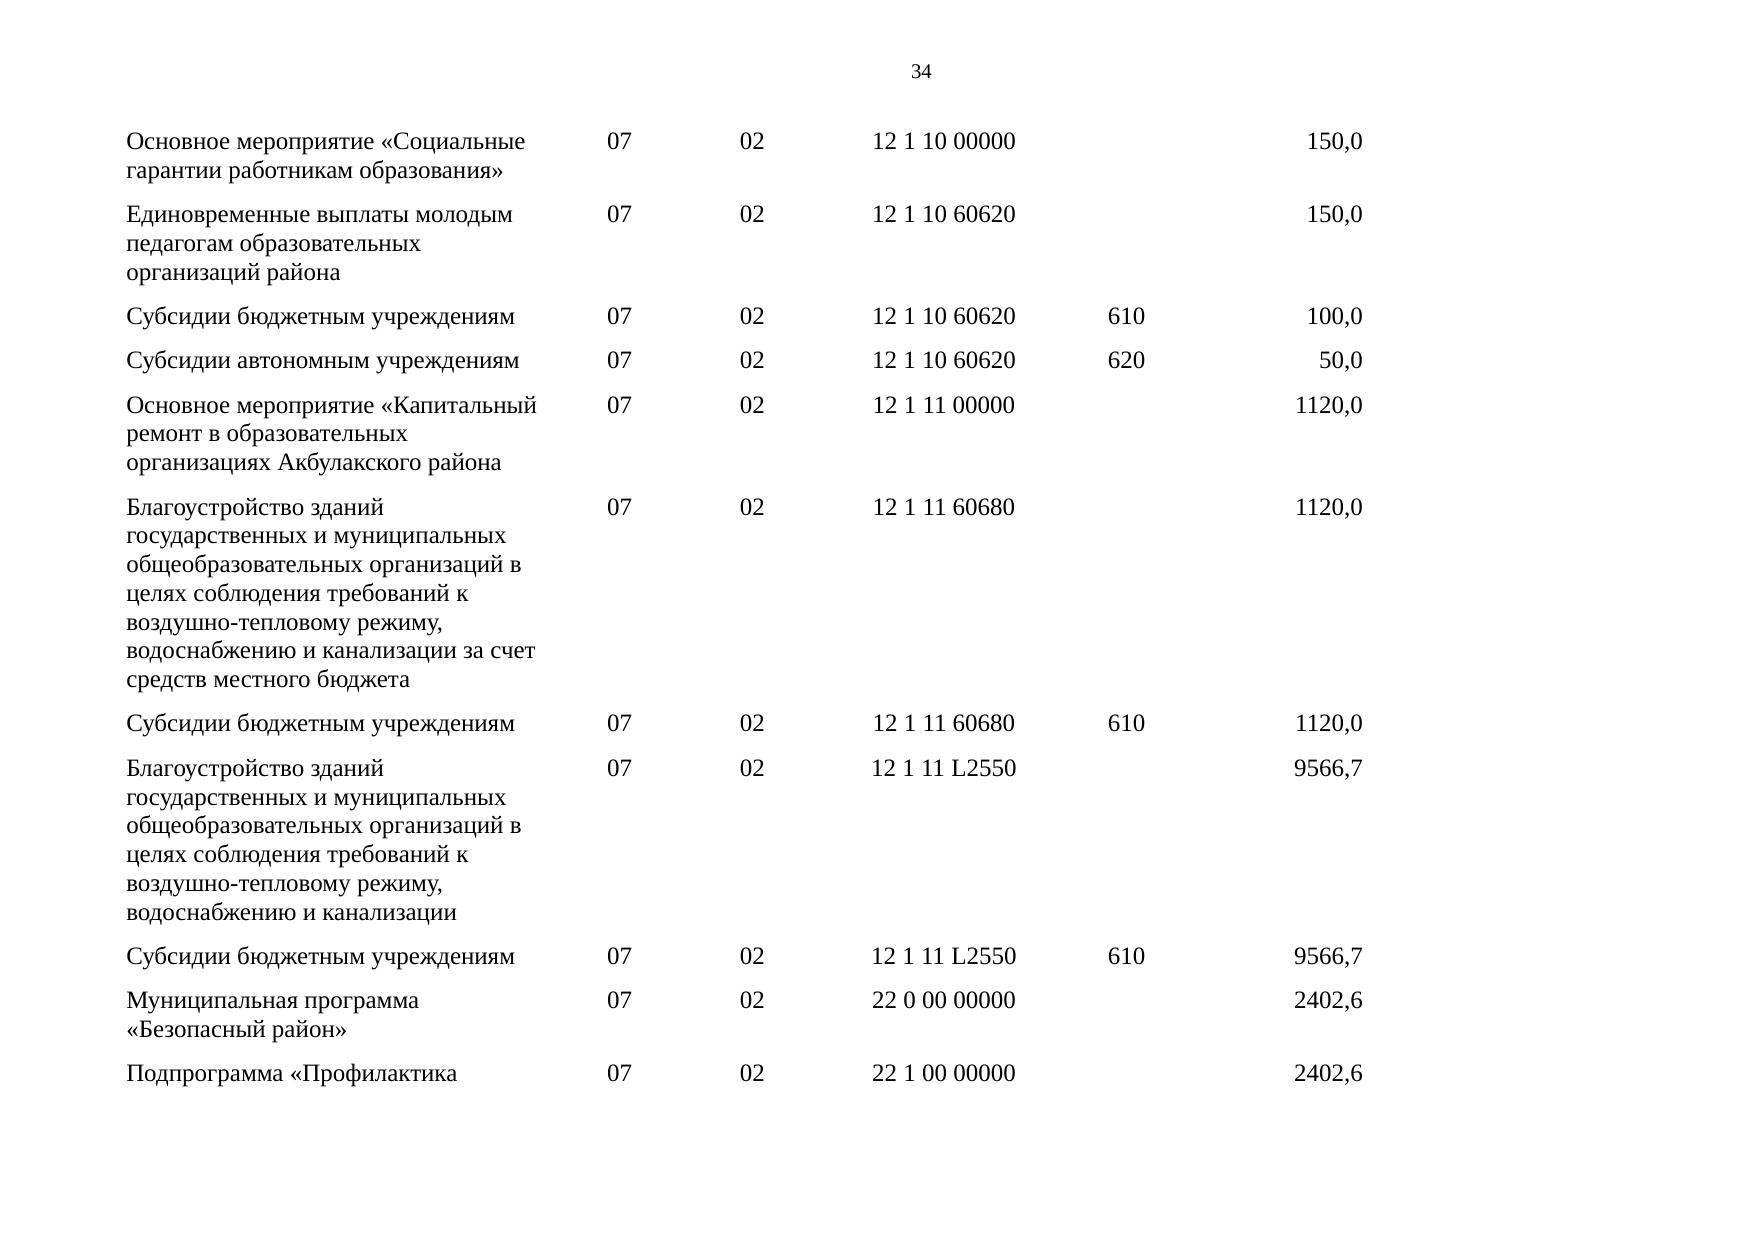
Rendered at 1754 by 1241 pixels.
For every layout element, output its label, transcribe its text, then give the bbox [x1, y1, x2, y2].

table_cell [1725, 382, 1729, 484]
table_cell 07 [560, 118, 678, 191]
table_cell [1061, 382, 1191, 484]
table_cell [1725, 1051, 1729, 1095]
table_cell 22 0 00 00000 [826, 978, 1061, 1051]
table_cell 9566,7 [1191, 933, 1370, 977]
table_cell [1725, 978, 1729, 1051]
table_cell [1370, 745, 1545, 933]
table_cell 07 [560, 382, 678, 484]
table_cell [1725, 484, 1729, 701]
table_cell [1545, 118, 1725, 191]
table_cell [1370, 701, 1545, 745]
table_cell Благоустройство зданий государственных и муниципальных общеобразовательных организаций в целях соблюдения требований к воздушно-тепловому режиму, водоснабжению и канализации за счет средств местного бюджета [118, 484, 560, 701]
table_cell 07 [560, 701, 678, 745]
table_cell [1370, 1051, 1545, 1095]
table_cell 02 [678, 191, 826, 293]
table_cell 1120,0 [1191, 484, 1370, 701]
table_cell 12 1 11 L2550 [826, 745, 1061, 933]
table_cell [1370, 118, 1545, 191]
table_cell [1545, 1051, 1725, 1095]
table_cell [1370, 978, 1545, 1051]
table_cell 02 [678, 484, 826, 701]
table_cell 12 1 11 60680 [826, 701, 1061, 745]
table_cell 07 [560, 293, 678, 337]
table_cell 2402,6 [1191, 978, 1370, 1051]
table_cell 07 [560, 484, 678, 701]
table_cell [1725, 745, 1729, 933]
table_cell [1370, 191, 1545, 293]
table_cell 610 [1061, 701, 1191, 745]
table_cell [109, 382, 118, 484]
table_cell [109, 338, 118, 382]
table_cell 02 [678, 745, 826, 933]
table_cell [1061, 484, 1191, 701]
table_cell Основное мероприятие «Капитальный ремонт в образовательных организациях Акбулакского района [118, 382, 560, 484]
table_cell [109, 1051, 118, 1095]
table_cell 02 [678, 338, 826, 382]
table_cell 07 [560, 933, 678, 977]
table_cell 12 1 11 00000 [826, 382, 1061, 484]
table_cell 610 [1061, 293, 1191, 337]
table_cell [109, 293, 118, 337]
table_cell 02 [678, 1051, 826, 1095]
table_cell [1545, 484, 1725, 701]
table_cell [1370, 293, 1545, 337]
table_cell 07 [560, 338, 678, 382]
table_cell [1061, 745, 1191, 933]
table_cell 2402,6 [1191, 1051, 1370, 1095]
table_cell [1545, 701, 1725, 745]
table_cell 12 1 11 L2550 [826, 933, 1061, 977]
table_cell Основное мероприятие «Социальные гарантии работникам образования» [118, 118, 560, 191]
table_cell 9566,7 [1191, 745, 1370, 933]
table_cell Субсидии бюджетным учреждениям [118, 701, 560, 745]
table_cell 50,0 [1191, 338, 1370, 382]
table_cell 150,0 [1191, 118, 1370, 191]
table_cell [1370, 933, 1545, 977]
table_cell Благоустройство зданий государственных и муниципальных общеобразовательных организаций в целях соблюдения требований к воздушно-тепловому режиму, водоснабжению и канализации [118, 745, 560, 933]
table_cell 12 1 11 60680 [826, 484, 1061, 701]
table_cell 02 [678, 701, 826, 745]
table_cell [1061, 118, 1191, 191]
table_cell [109, 191, 118, 293]
table_cell 150,0 [1191, 191, 1370, 293]
table_cell 12 1 10 60620 [826, 338, 1061, 382]
table_cell [1725, 293, 1729, 337]
table_cell 07 [560, 978, 678, 1051]
table_cell 12 1 10 00000 [826, 118, 1061, 191]
table_cell [109, 933, 118, 977]
table_cell [1545, 745, 1725, 933]
table_cell [109, 484, 118, 701]
table_cell [1725, 191, 1729, 293]
table_cell [1725, 118, 1729, 191]
table_cell [109, 701, 118, 745]
table_cell [1725, 933, 1729, 977]
table_cell [109, 118, 118, 191]
table_cell 12 1 10 60620 [826, 293, 1061, 337]
table_cell 1120,0 [1191, 701, 1370, 745]
table_cell [1545, 191, 1725, 293]
table_cell [1370, 382, 1545, 484]
table_cell [109, 745, 118, 933]
table_cell [1545, 978, 1725, 1051]
table_cell 07 [560, 745, 678, 933]
table_cell [1370, 484, 1545, 701]
table_cell [1061, 191, 1191, 293]
table_cell Субсидии автономным учреждениям [118, 338, 560, 382]
table_cell Муниципальная программа «Безопасный район» [118, 978, 560, 1051]
table_cell [1725, 701, 1729, 745]
table_cell 07 [560, 1051, 678, 1095]
table_cell Подпрограмма «Профилактика [118, 1051, 560, 1095]
table_cell [1545, 933, 1725, 977]
table_cell [109, 978, 118, 1051]
table_cell 02 [678, 293, 826, 337]
table_cell [1370, 338, 1545, 382]
table_cell 12 1 10 60620 [826, 191, 1061, 293]
table_cell Субсидии бюджетным учреждениям [118, 293, 560, 337]
table_cell 02 [678, 933, 826, 977]
table_cell 02 [678, 978, 826, 1051]
table_cell 02 [678, 118, 826, 191]
table_cell [1061, 978, 1191, 1051]
table_cell [1545, 338, 1725, 382]
table_cell 07 [560, 191, 678, 293]
table_cell 02 [678, 382, 826, 484]
table_cell Субсидии бюджетным учреждениям [118, 933, 560, 977]
table_cell [1545, 293, 1725, 337]
table_cell Единовременные выплаты молодым педагогам образовательных организаций района [118, 191, 560, 293]
table_cell [1061, 1051, 1191, 1095]
table_cell 100,0 [1191, 293, 1370, 337]
table_cell 1120,0 [1191, 382, 1370, 484]
table_cell [1545, 382, 1725, 484]
table_cell 620 [1061, 338, 1191, 382]
table_cell 22 1 00 00000 [826, 1051, 1061, 1095]
table_cell 610 [1061, 933, 1191, 977]
table_cell [1725, 338, 1729, 382]
